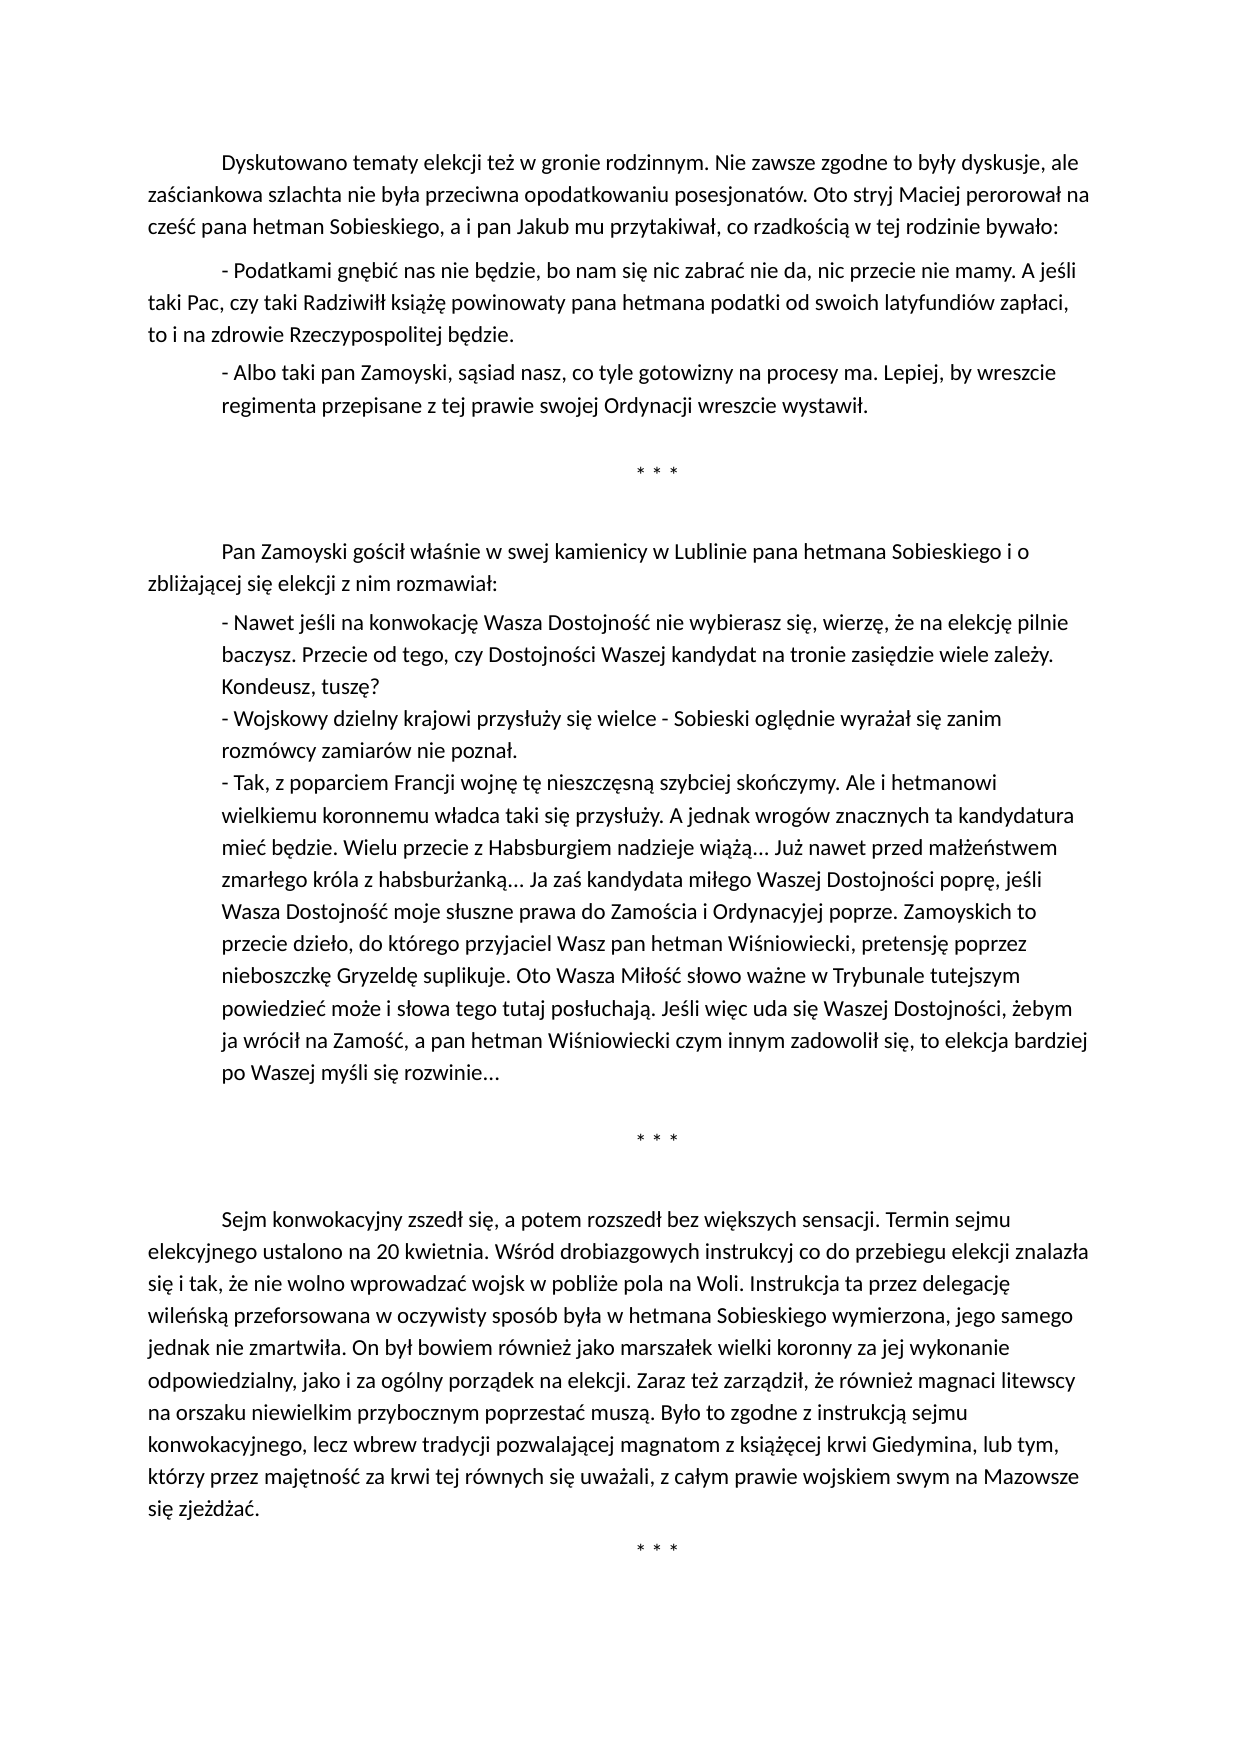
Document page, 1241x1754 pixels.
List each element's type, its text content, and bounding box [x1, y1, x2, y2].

text Pan Zamoyski gościł właśnie w swej kamienicy w Lublinie pana hetmana Sobieskiego i o zbliżającej się elekcji z nim rozmawiał: [148, 537, 1093, 597]
text - Wojskowy dzielny krajowi przysłuży się wielce - Sobieski oględnie wyrażał się zanim rozmówcy zamiarów nie poznał. [221, 704, 1093, 764]
text * * * [148, 1128, 1093, 1157]
text Sejm konwokacyjny zszedł się, a potem rozszedł bez większych sensacji. Termin sejmu elekcyjnego ustalono na 20 kwietnia. Wśród drobiazgowych instrukcyj co do przebiegu elekcji znalazła się i tak, że nie wolno wprowadzać wojsk w pobliże pola na Woli. Instrukcja ta przez delegację wileńską przeforsowana w oczywisty sposób była w hetmana Sobieskiego wymierzona, jego samego jednak nie zmartwiła. On był bowiem również jako marszałek wielki koronny za jej wykonanie odpowiedzialny, jako i za ogólny porządek na elekcji. Zaraz też zarządził, że również magnaci litewscy na orszaku niewielkim przybocznym poprzestać muszą. Było to zgodne z instrukcją sejmu konwokacyjnego, lecz wbrew tradycji pozwalającej magnatom z książęcej krwi Giedymina, lub tym, którzy przez majętność za krwi tej równych się uważali, z całym prawie wojskiem swym na Mazowsze się zjeżdżać. [148, 1205, 1093, 1522]
text Dyskutowano tematy elekcji też w gronie rodzinnym. Nie zawsze zgodne to były dyskusje, ale zaściankowa szlachta nie była przeciwna opodatkowaniu posesjonatów. Oto stryj Maciej perorował na cześć pana hetman Sobieskiego, a i pan Jakub mu przytakiwał, co rzadkością w tej rodzinie bywało: [148, 148, 1093, 240]
text * * * [148, 1538, 1093, 1567]
text - Tak, z poparciem Francji wojnę tę nieszczęsną szybciej skończymy. Ale i hetmanowi wielkiemu koronnemu władca taki się przysłuży. A jednak wrogów znacznych ta kandydatura mieć będzie. Wielu przecie z Habsburgiem nadzieje wiążą... Już nawet przed małżeństwem zmarłego króla z habsburżanką... Ja zaś kandydata miłego Waszej Dostojności poprę, jeśli Wasza Dostojność moje słuszne prawa do Zamościa i Ordynacyjej poprze. Zamoyskich to przecie dzieło, do którego przyjaciel Wasz pan hetman Wiśniowiecki, pretensję poprzez nieboszczkę Gryzeldę suplikuje. Oto Wasza Miłość słowo ważne w Trybunale tutejszym powiedzieć może i słowa tego tutaj posłuchają. Jeśli więc uda się Waszej Dostojności, żebym ja wrócił na Zamość, a pan hetman Wiśniowiecki czym innym zadowolił się, to elekcja bardziej po Waszej myśli się rozwinie... [221, 768, 1093, 1086]
text * * * [148, 461, 1093, 489]
text - Podatkami gnębić nas nie będzie, bo nam się nic zabrać nie da, nic przecie nie mamy. A jeśli taki Pac, czy taki Radziwiłł książę powinowaty pana hetmana podatki od swoich latyfundiów zapłaci, to i na zdrowie Rzeczypospolitej będzie. [148, 256, 1093, 348]
text - Nawet jeśli na konwokację Wasza Dostojność nie wybierasz się, wierzę, że na elekcję pilnie baczysz. Przecie od tego, czy Dostojności Waszej kandydat na tronie zasiędzie wiele zależy. Kondeusz, tuszę? [221, 608, 1093, 700]
text - Albo taki pan Zamoyski, sąsiad nasz, co tyle gotowizny na procesy ma. Lepiej, by wreszcie regimenta przepisane z tej prawie swojej Ordynacji wreszcie wystawił. [221, 358, 1093, 419]
